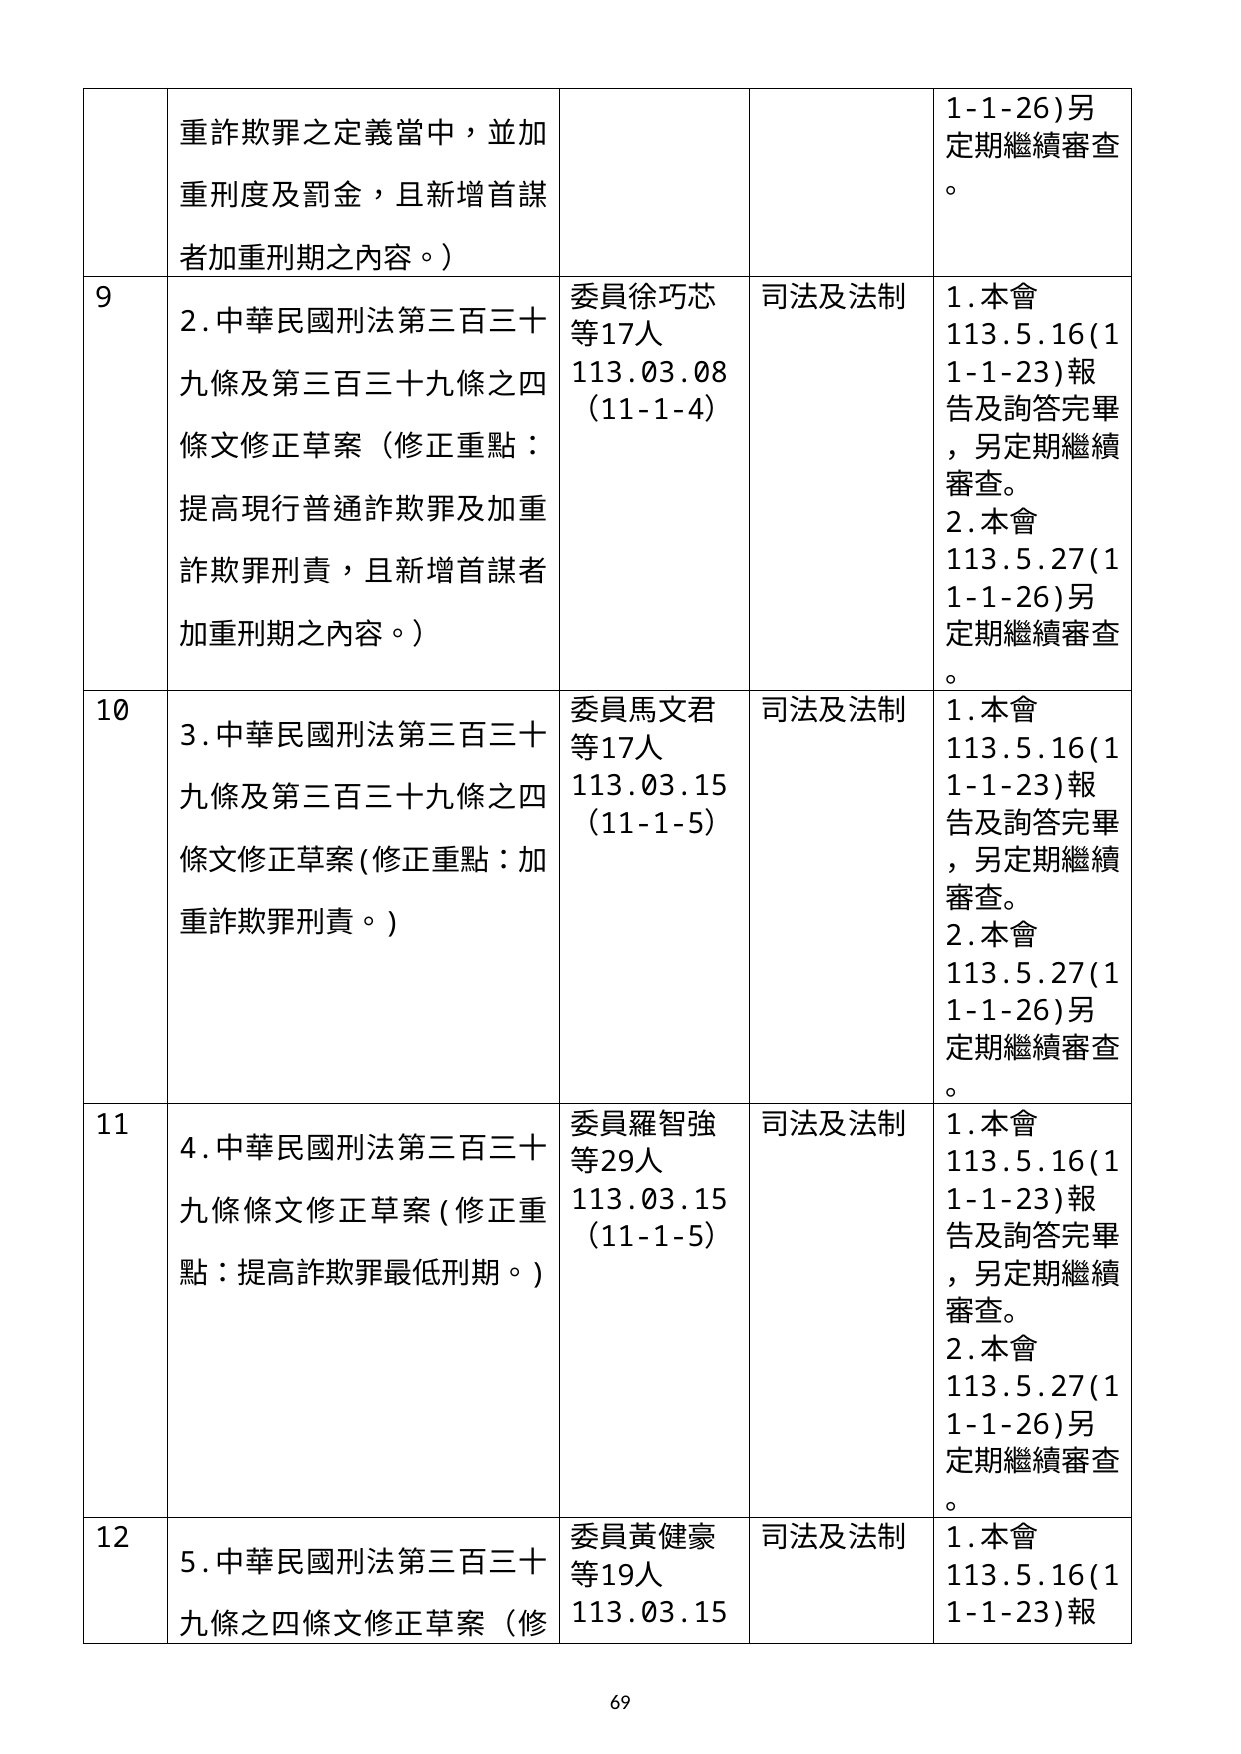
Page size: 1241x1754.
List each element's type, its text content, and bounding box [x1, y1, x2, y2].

table_cell 司法及法制 [750, 1104, 933, 1517]
table_cell 委員羅智強 等29人 113.03.15 （11-1-5） [560, 1104, 749, 1517]
table_cell 1-1-26)另定期繼續審查。 [934, 89, 1131, 276]
table_cell 11 [84, 1104, 167, 1517]
table_cell 9 [84, 277, 167, 690]
table_cell 12 [84, 1518, 167, 1643]
table_cell 10 [84, 691, 167, 1103]
table_cell 4.中華民國刑法第三百三十九條條文修正草案(修正重點：提高詐欺罪最低刑期。) [168, 1104, 559, 1517]
table_cell 委員馬文君 等17人 113.03.15 （11-1-5） [560, 691, 749, 1103]
table_cell [750, 89, 933, 276]
table_cell 重詐欺罪之定義當中，並加重刑度及罰金，且新增首謀者加重刑期之內容。） [168, 89, 559, 276]
table_cell 1.本會 113.5.16(11-1-23)報告及詢答完畢，另定期繼續審查。 2.本會 113.5.27(11-1-26)另定期繼續審查。 [934, 691, 1131, 1103]
table_cell [560, 89, 749, 276]
table_cell 1.本會 113.5.16(11-1-23)報告及詢答完畢，另定期繼續審查。 2.本會 113.5.27(11-1-26)另定期繼續審查。 [934, 277, 1131, 690]
table_cell 2.中華民國刑法第三百三十九條及第三百三十九條之四條文修正草案（修正重點：提高現行普通詐欺罪及加重詐欺罪刑責，且新增首謀者加重刑期之內容。） [168, 277, 559, 690]
table_cell [84, 89, 167, 276]
table_cell 3.中華民國刑法第三百三十九條及第三百三十九條之四條文修正草案(修正重點：加重詐欺罪刑責。) [168, 691, 559, 1103]
table_cell 司法及法制 [750, 691, 933, 1103]
table_cell 委員徐巧芯 等17人 113.03.08 （11-1-4） [560, 277, 749, 690]
table_cell 5.中華民國刑法第三百三十九條之四條文修正草案（修 [168, 1518, 559, 1643]
table_cell 司法及法制 [750, 1518, 933, 1643]
table_cell 委員黃健豪 等19人 113.03.15 [560, 1518, 749, 1643]
table_cell 1.本會 113.5.16(11-1-23)報 [934, 1518, 1131, 1643]
table_cell 1.本會 113.5.16(11-1-23)報告及詢答完畢，另定期繼續審查。 2.本會 113.5.27(11-1-26)另定期繼續審查。 [934, 1104, 1131, 1517]
table_cell 司法及法制 [750, 277, 933, 690]
